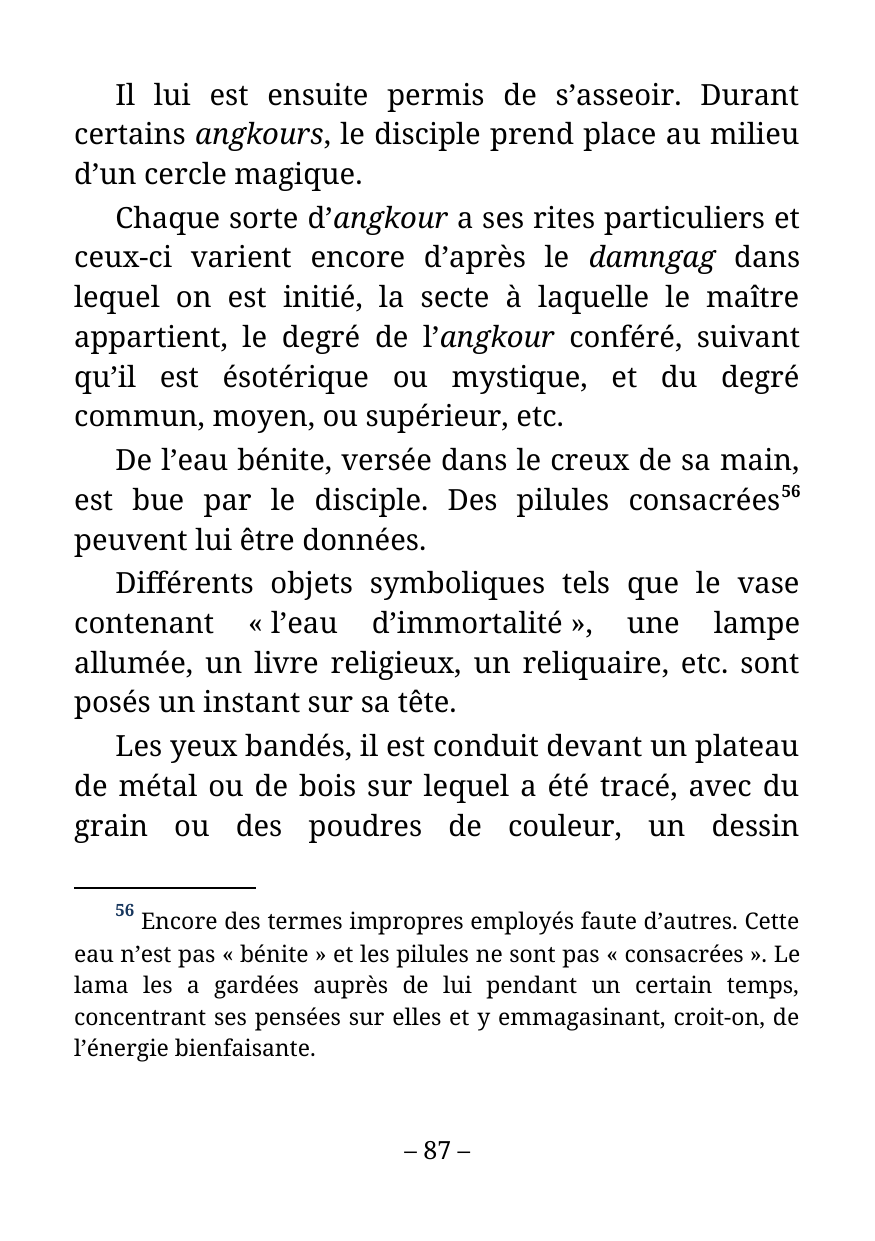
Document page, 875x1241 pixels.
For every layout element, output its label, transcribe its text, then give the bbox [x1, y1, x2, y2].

text Les yeux bandés, il est conduit devant un plateau de métal ou de bois sur lequel a été tracé, avec du grain ou des poudres de couleur, un dessin [74, 726, 800, 844]
text Il lui est ensuite permis de s’asseoir. Durant certains angkours, le disciple prend place au milieu d’un cercle magique. [74, 74, 800, 193]
text Chaque sorte d’angkour a ses rites particuliers et ceux-ci varient encore d’après le damngag dans lequel on est initié, la secte à laquelle le maître appartient, le degré de l’angkour conféré, suivant qu’il est ésotérique ou mystique, et du degré commun, moyen, ou supérieur, etc. [74, 197, 800, 435]
text Différents objets symboliques tels que le vase contenant « l’eau d’immortalité », une lampe allumée, un livre religieux, un reliquaire, etc. sont posés un instant sur sa tête. [74, 563, 800, 721]
text Encore des termes impropres employés faute d’autres. Cette eau n’est pas « bénite » et les pilules ne sont pas « consacrées ». Le lama les a gardées auprès de lui pendant un certain temps, concentrant ses pensées sur elles et y emmagasinant, croit-on, de l’énergie bienfaisante. [74, 898, 800, 1063]
text De l’eau bénite, versée dans le creux de sa main, est bue par le disciple. Des pilules consacrées peuvent lui être données. [74, 439, 800, 558]
